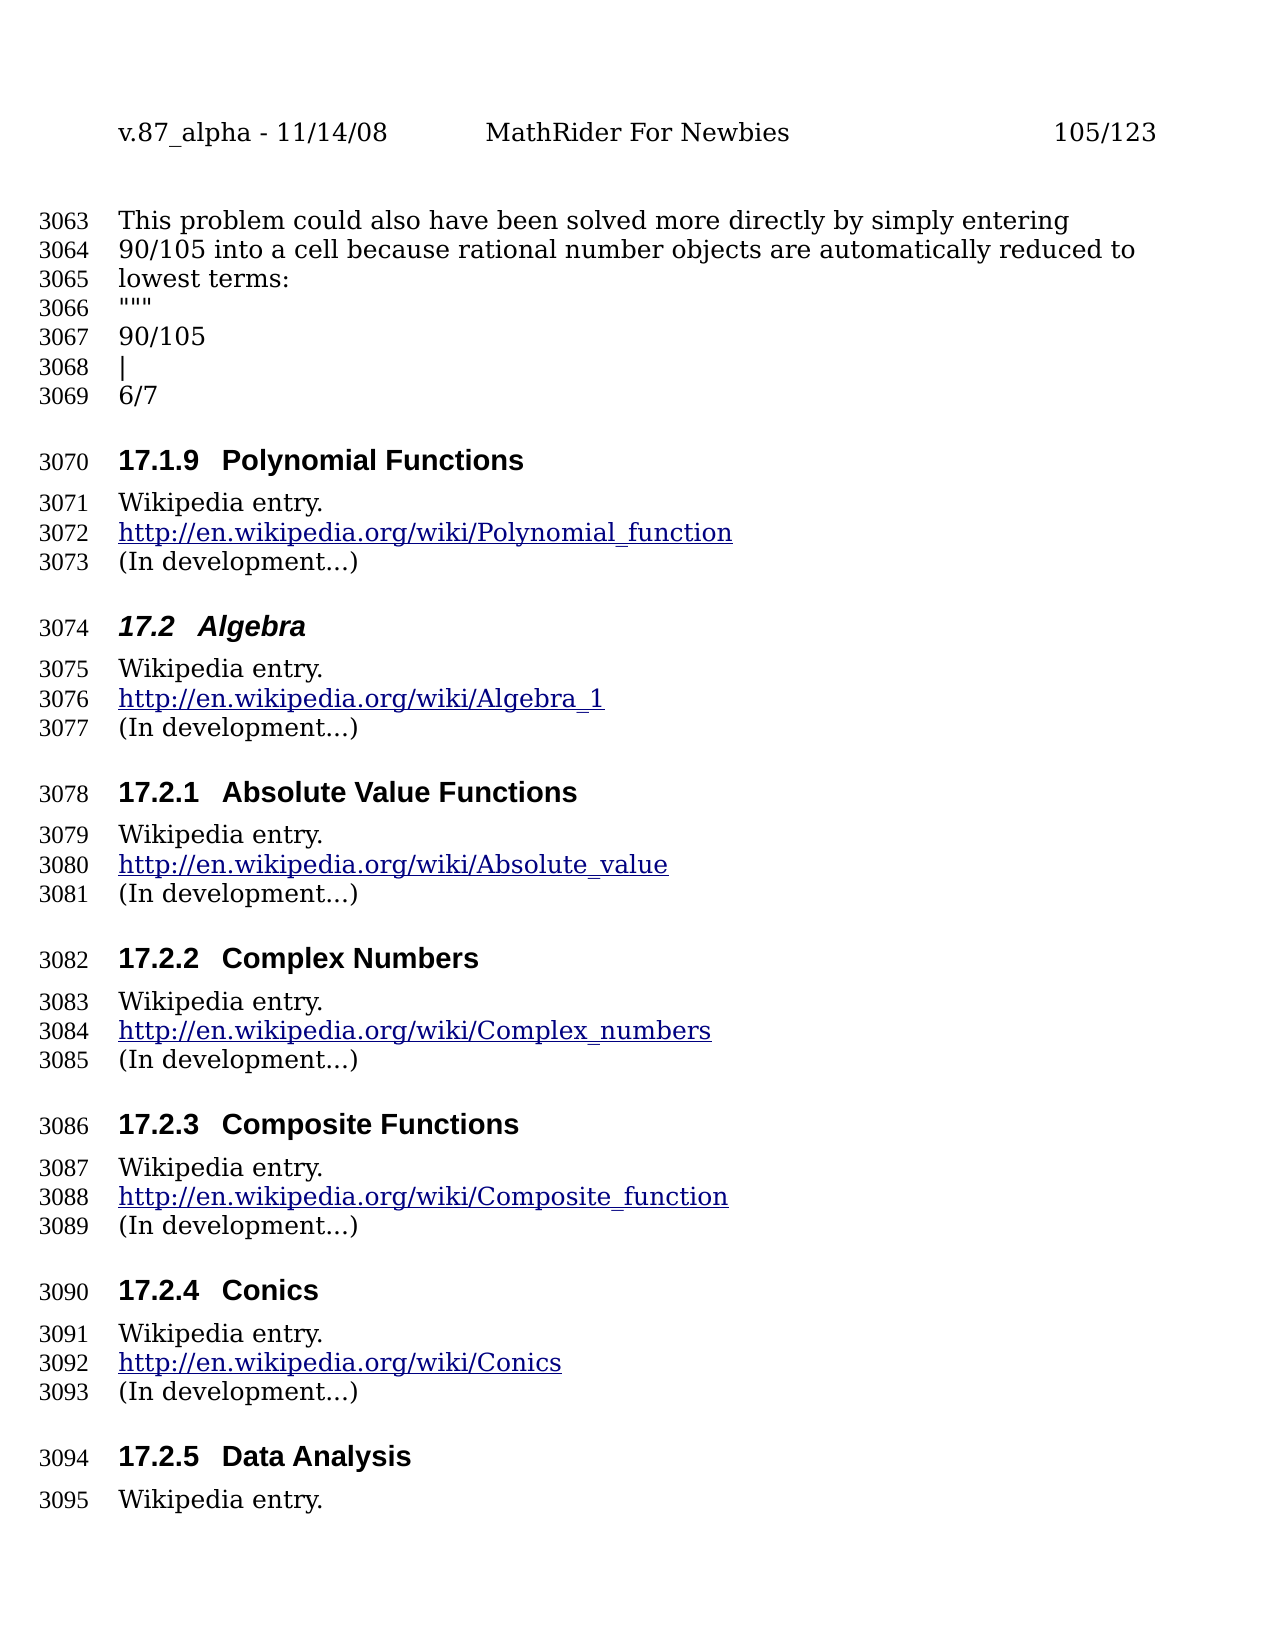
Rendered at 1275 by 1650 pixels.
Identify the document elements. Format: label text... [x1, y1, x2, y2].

text http://en.wikipedia.org/wiki/Complex_numbers [118, 1016, 1157, 1045]
text (In development...) [118, 1211, 1157, 1240]
subtitle Composite Functions [118, 1107, 1157, 1141]
text Wikipedia entry. [118, 821, 1157, 850]
subtitle Complex Numbers [118, 941, 1157, 975]
text 90/105 [118, 323, 1157, 352]
subtitle Data Analysis [118, 1439, 1157, 1473]
text http://en.wikipedia.org/wiki/Composite_function [118, 1182, 1157, 1211]
subtitle Absolute Value Functions [118, 775, 1157, 809]
text (In development...) [118, 547, 1157, 576]
text Wikipedia entry. [118, 1319, 1157, 1348]
text http://en.wikipedia.org/wiki/Absolute_value [118, 850, 1157, 879]
subtitle Polynomial Functions [118, 443, 1157, 477]
text http://en.wikipedia.org/wiki/Algebra_1 [118, 684, 1157, 713]
text Wikipedia entry. [118, 1153, 1157, 1182]
text 6/7 [118, 381, 1157, 410]
text http://en.wikipedia.org/wiki/Conics [118, 1348, 1157, 1377]
text Wikipedia entry. [118, 489, 1157, 518]
text (In development...) [118, 713, 1157, 742]
text Wikipedia entry. [118, 1485, 1157, 1514]
text http://en.wikipedia.org/wiki/Polynomial_function [118, 518, 1157, 547]
text (In development...) [118, 1377, 1157, 1406]
subtitle Conics [118, 1273, 1157, 1307]
text Wikipedia entry. [118, 655, 1157, 684]
text This problem could also have been solved more directly by simply entering 90/105 into a cell because rational number objects are automatically reduced to lowest terms: [118, 206, 1157, 293]
text Wikipedia entry. [118, 987, 1157, 1016]
text (In development...) [118, 1045, 1157, 1074]
subtitle Algebra [118, 609, 1157, 643]
text """ [118, 293, 1157, 323]
text (In development...) [118, 879, 1157, 908]
text | [118, 352, 1157, 381]
